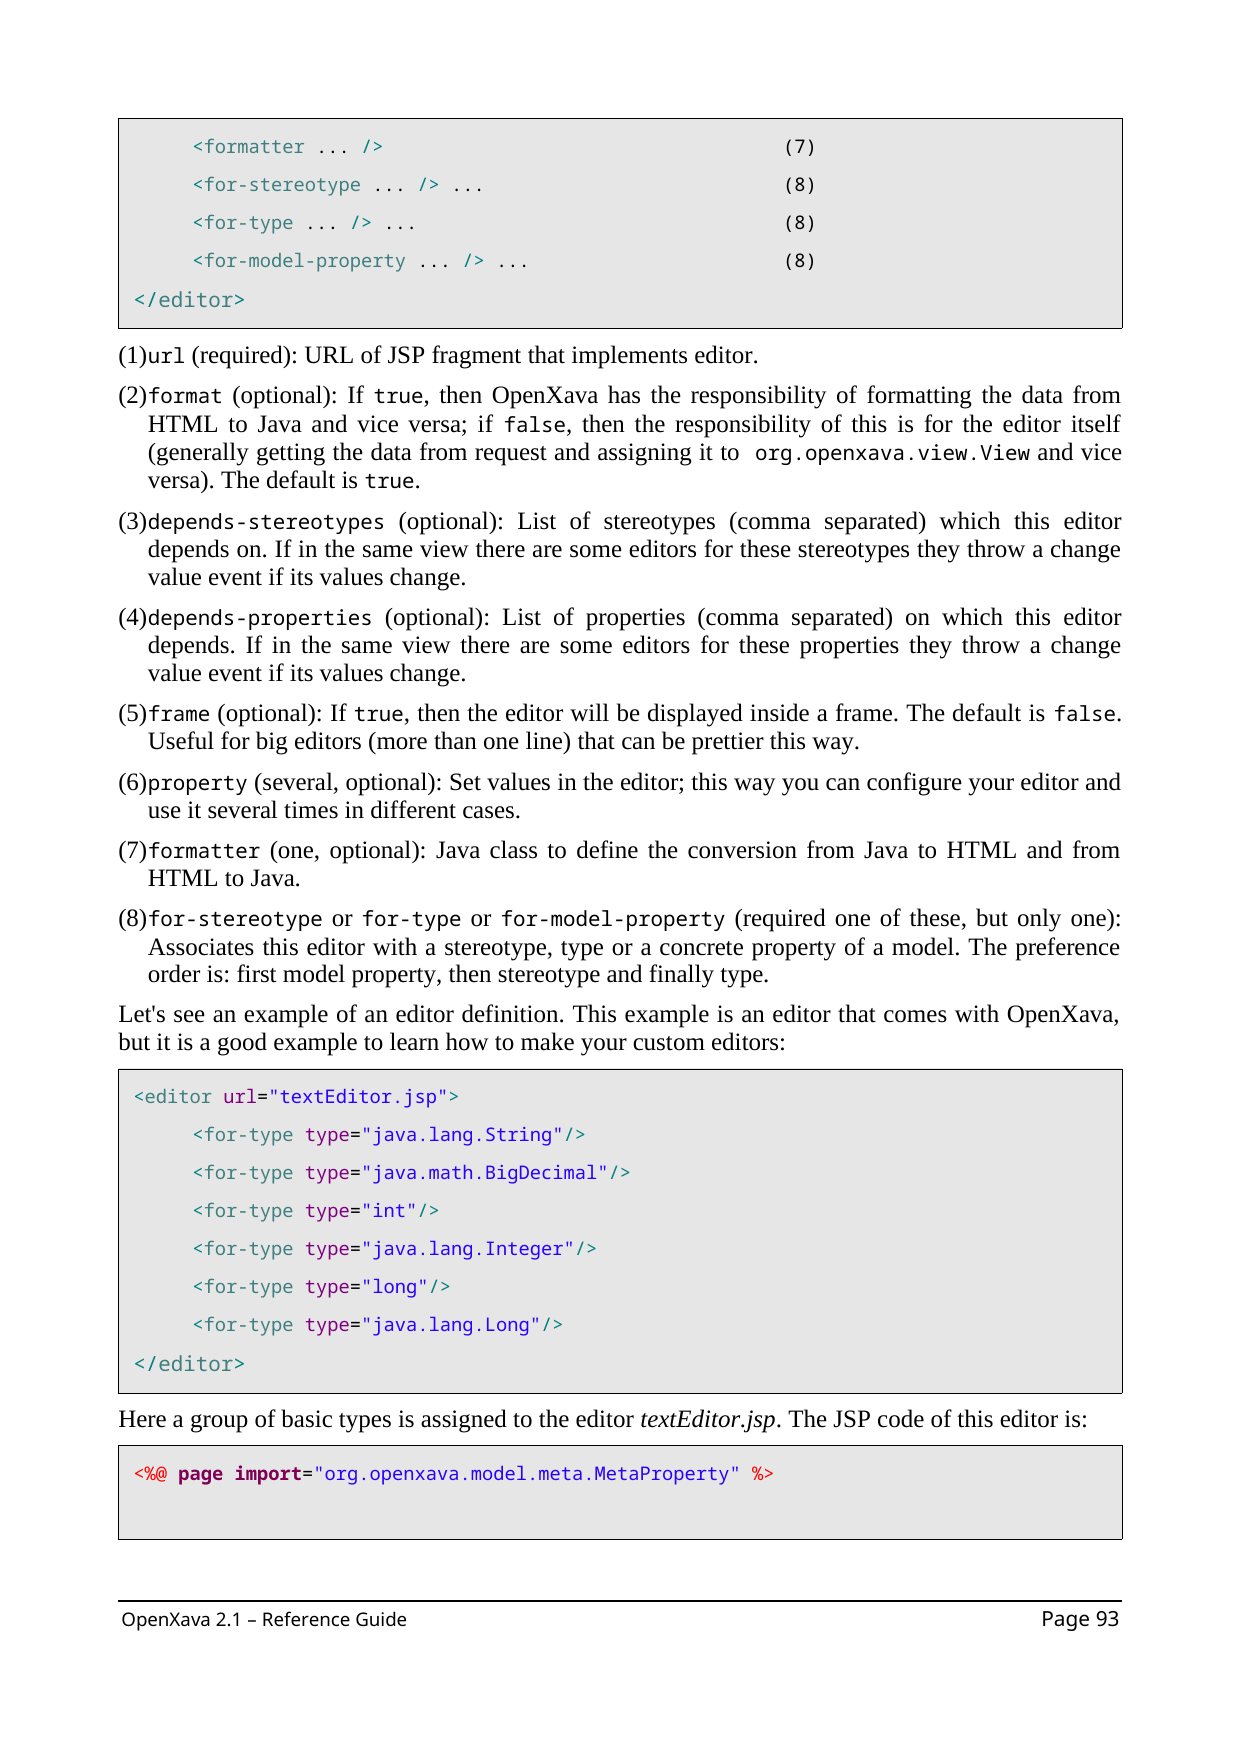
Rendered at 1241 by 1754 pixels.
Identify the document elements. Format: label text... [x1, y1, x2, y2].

text <for-type type="long"/> [119, 1259, 1122, 1297]
text <formatter ... /> (7) [119, 119, 1122, 156]
list depends-stereotypes (optional): List of stereotypes (comma separated) which this editor depends on. If in the same view there are some editors for these stereotypes they throw a change value event if its values change. [118, 507, 1122, 591]
text <for-model-property ... /> ... (8) [119, 232, 1122, 270]
text <for-type ... /> ... (8) [119, 194, 1122, 232]
list for-stereotype or for-type or for-model-property (required one of these, but only one): Associates this editor with a stereotype, type or a concrete property of a model. The preference order is: first model property, then stereotype and finally type. [118, 904, 1122, 988]
list property (several, optional): Set values in the editor; this way you can configure your editor and use it several times in different cases. [118, 768, 1122, 823]
text <for-stereotype ... /> ... (8) [119, 156, 1122, 194]
text <editor url="textEditor.jsp"> [119, 1070, 1122, 1107]
text <%@ page import="org.openxava.model.meta.MetaProperty" %> [119, 1446, 1122, 1483]
text <for-type type="java.math.BigDecimal"/> [119, 1144, 1122, 1183]
text <for-type type="int"/> [119, 1183, 1122, 1221]
list format (optional): If true, then OpenXava has the responsibility of formatting the data from HTML to Java and vice versa; if false, then the responsibility of this is for the editor itself (generally getting the data from request and assigning it to org.openxava.view.View and vice versa). The default is true. [118, 381, 1122, 494]
list url (required): URL of JSP fragment that implements editor. [118, 341, 1122, 369]
text <for-type type="java.lang.String"/> [119, 1107, 1122, 1144]
text Let's see an example of an editor definition. This example is an editor that comes with OpenXava, but it is a good example to learn how to make your custom editors: [118, 1001, 1122, 1056]
list depends-properties (optional): List of properties (comma separated) on which this editor depends. If in the same view there are some editors for these properties they throw a change value event if its values change. [118, 603, 1122, 687]
text Here a group of basic types is assigned to the editor textEditor.jsp. The JSP code of this editor is: [118, 1405, 1122, 1433]
text </editor> [119, 1335, 1122, 1393]
text <for-type type="java.lang.Long"/> [119, 1297, 1122, 1335]
list frame (optional): If true, then the editor will be displayed inside a frame. The default is false. Useful for big editors (more than one line) that can be prettier this way. [118, 699, 1122, 755]
text <for-type type="java.lang.Integer"/> [119, 1221, 1122, 1259]
list formatter (one, optional): Java class to define the conversion from Java to HTML and from HTML to Java. [118, 836, 1122, 892]
text </editor> [119, 270, 1122, 328]
